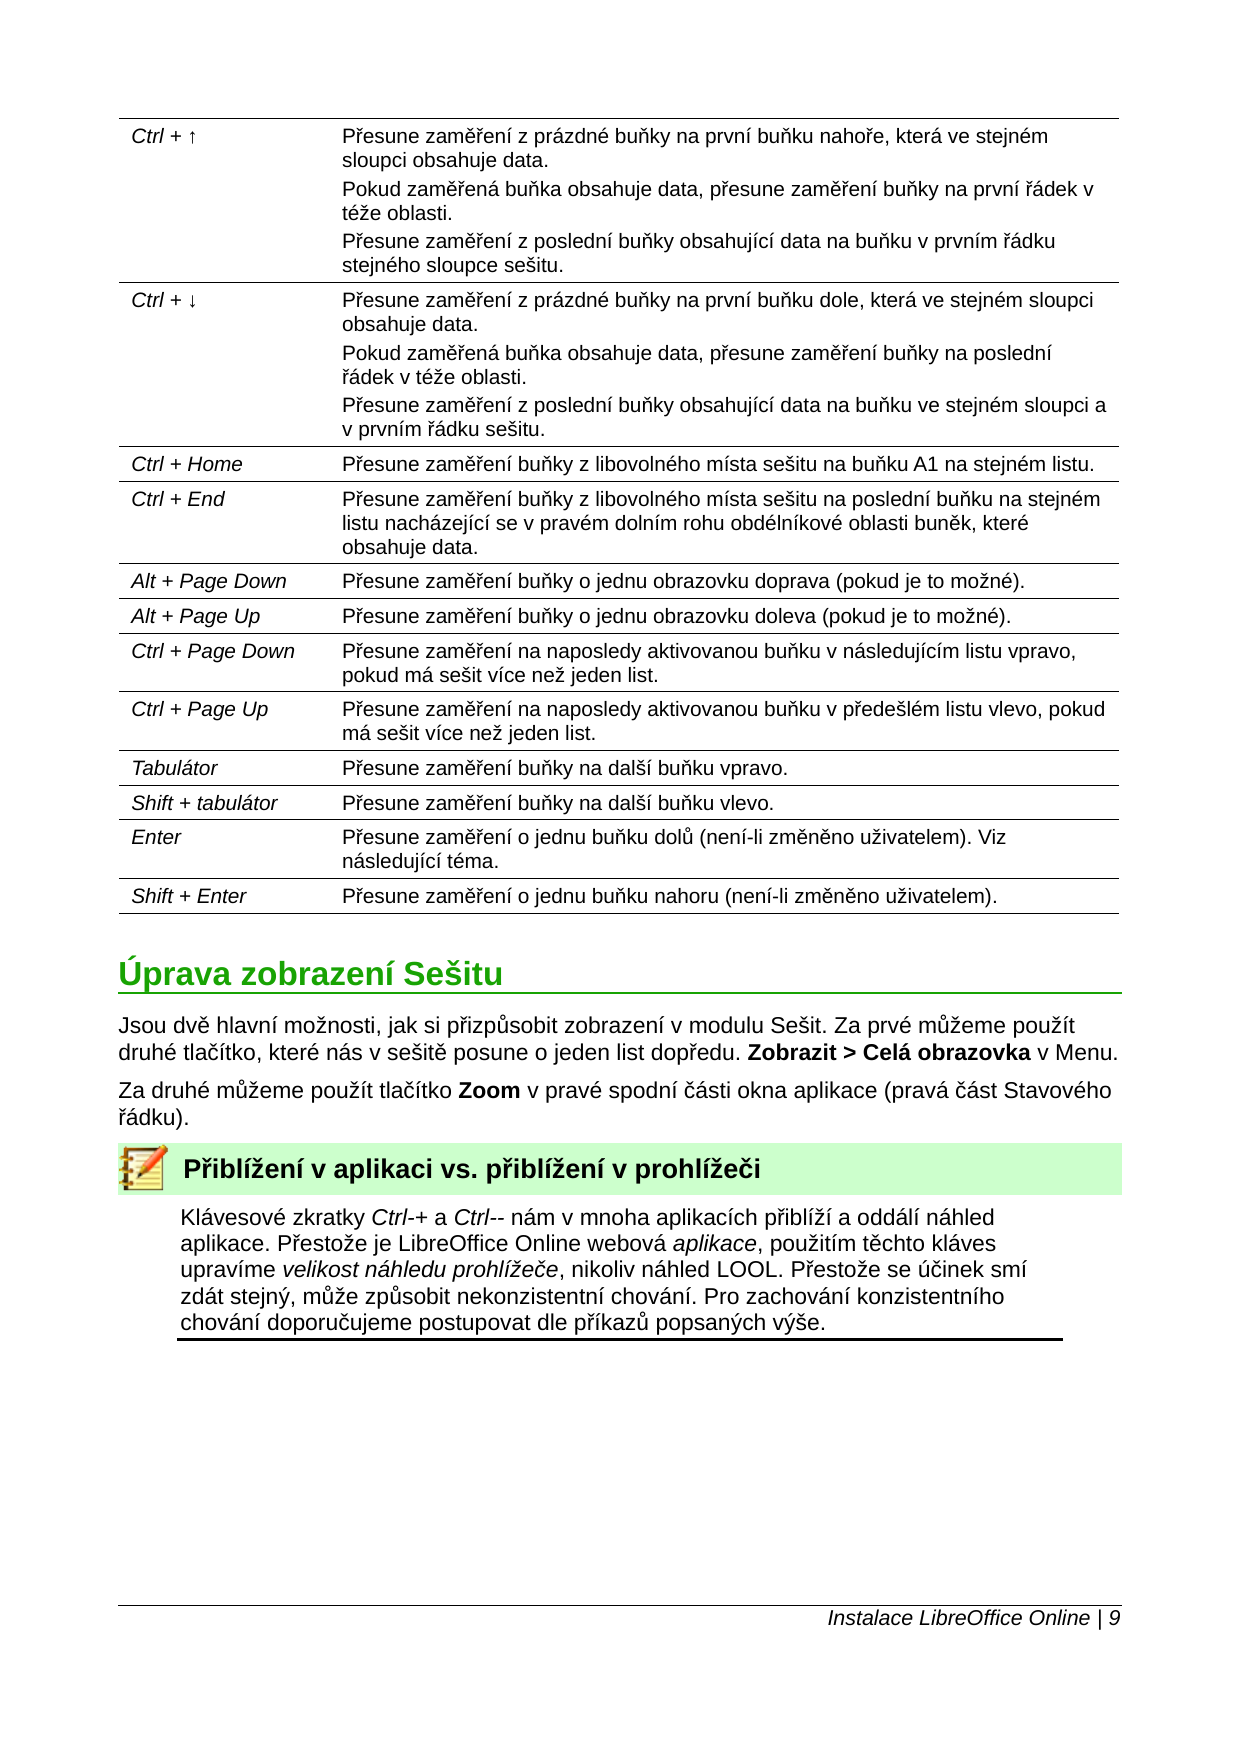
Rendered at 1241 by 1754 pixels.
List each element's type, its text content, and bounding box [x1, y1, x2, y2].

table_cell Přesune zaměření na naposledy aktivovanou buňku v následujícím listu vpravo, pokud má sešit více než jeden list. [330, 634, 1119, 691]
table_cell Přesune zaměření o jednu buňku dolů (není-li změněno uživatelem). Viz následující téma. [330, 820, 1119, 878]
table_cell Přesune zaměření buňky o jednu obrazovku doleva (pokud je to možné). [330, 599, 1119, 632]
table_cell Přesune zaměření buňky o jednu obrazovku doprava (pokud je to možné). [330, 564, 1119, 598]
table_cell Ctrl + Home [119, 447, 330, 481]
table_cell Ctrl + End [119, 482, 330, 563]
table_cell Ctrl + ↓ [119, 283, 330, 446]
table_cell Přesune zaměření buňky z libovolného místa sešitu na buňku A1 na stejném listu. [330, 447, 1119, 481]
table_cell Shift + Enter [119, 879, 330, 912]
text Klávesové zkratky Ctrl-+ a Ctrl-- nám v mnoha aplikacích přiblíží a oddálí náhled aplikace. Přestože je LibreOffice Online webová aplikace, použitím těchto kláves upravíme velikost náhledu prohlížeče, nikoliv náhled LOOL. Přestože se účinek smí zdát stejný, může způsobit nekonzistentní chování. Pro zachování konzistentního chování doporučujeme postupovat dle příkazů popsaných výše. [177, 1201, 1063, 1338]
table_cell Přesune zaměření buňky na další buňku vlevo. [330, 786, 1119, 819]
table_cell Přesune zaměření z prázdné buňky na první buňku nahoře, která ve stejném sloupci obsahuje data. Pokud zaměřená buňka obsahuje data, přesune zaměření buňky na první řádek v téže oblasti. Přesune zaměření z poslední buňky obsahující data na buňku v prvním řádku stejného sloupce sešitu. [330, 119, 1119, 282]
table_cell Enter [119, 820, 330, 878]
subtitle Úprava zobrazení Sešitu [118, 954, 1122, 992]
table_cell Přesune zaměření buňky na další buňku vpravo. [330, 751, 1119, 784]
table_cell Shift + tabulátor [119, 786, 330, 819]
table_cell Přesune zaměření z prázdné buňky na první buňku dole, která ve stejném sloupci obsahuje data. Pokud zaměřená buňka obsahuje data, přesune zaměření buňky na poslední řádek v téže oblasti. Přesune zaměření z poslední buňky obsahující data na buňku ve stejném sloupci a v prvním řádku sešitu. [330, 283, 1119, 446]
table_cell Přesune zaměření na naposledy aktivovanou buňku v předešlém listu vlevo, pokud má sešit více než jeden list. [330, 692, 1119, 750]
table_cell Alt + Page Down [119, 564, 330, 598]
text Za druhé můžeme použít tlačítko Zoom v pravé spodní části okna aplikace (pravá část Stavového řádku). [118, 1077, 1122, 1130]
table_cell Přesune zaměření o jednu buňku nahoru (není-li změněno uživatelem). [330, 879, 1119, 912]
table_cell Tabulátor [119, 751, 330, 784]
picture [119, 1143, 170, 1194]
table_cell Ctrl + Page Down [119, 634, 330, 691]
subtitle Přiblížení v aplikaci vs. přiblížení v prohlížeči [118, 1143, 1122, 1195]
table_cell Přesune zaměření buňky z libovolného místa sešitu na poslední buňku na stejném listu nacházející se v pravém dolním rohu obdélníkové oblasti buněk, které obsahuje data. [330, 482, 1119, 563]
table_cell Ctrl + Page Up [119, 692, 330, 750]
text Jsou dvě hlavní možnosti, jak si přizpůsobit zobrazení v modulu Sešit. Za prvé můžeme použít druhé tlačítko, které nás v sešitě posune o jeden list dopředu. Zobrazit > Celá obrazovka v Menu. [118, 1012, 1122, 1065]
table_cell Ctrl + ↑ [119, 119, 330, 282]
table_cell Alt + Page Up [119, 599, 330, 632]
